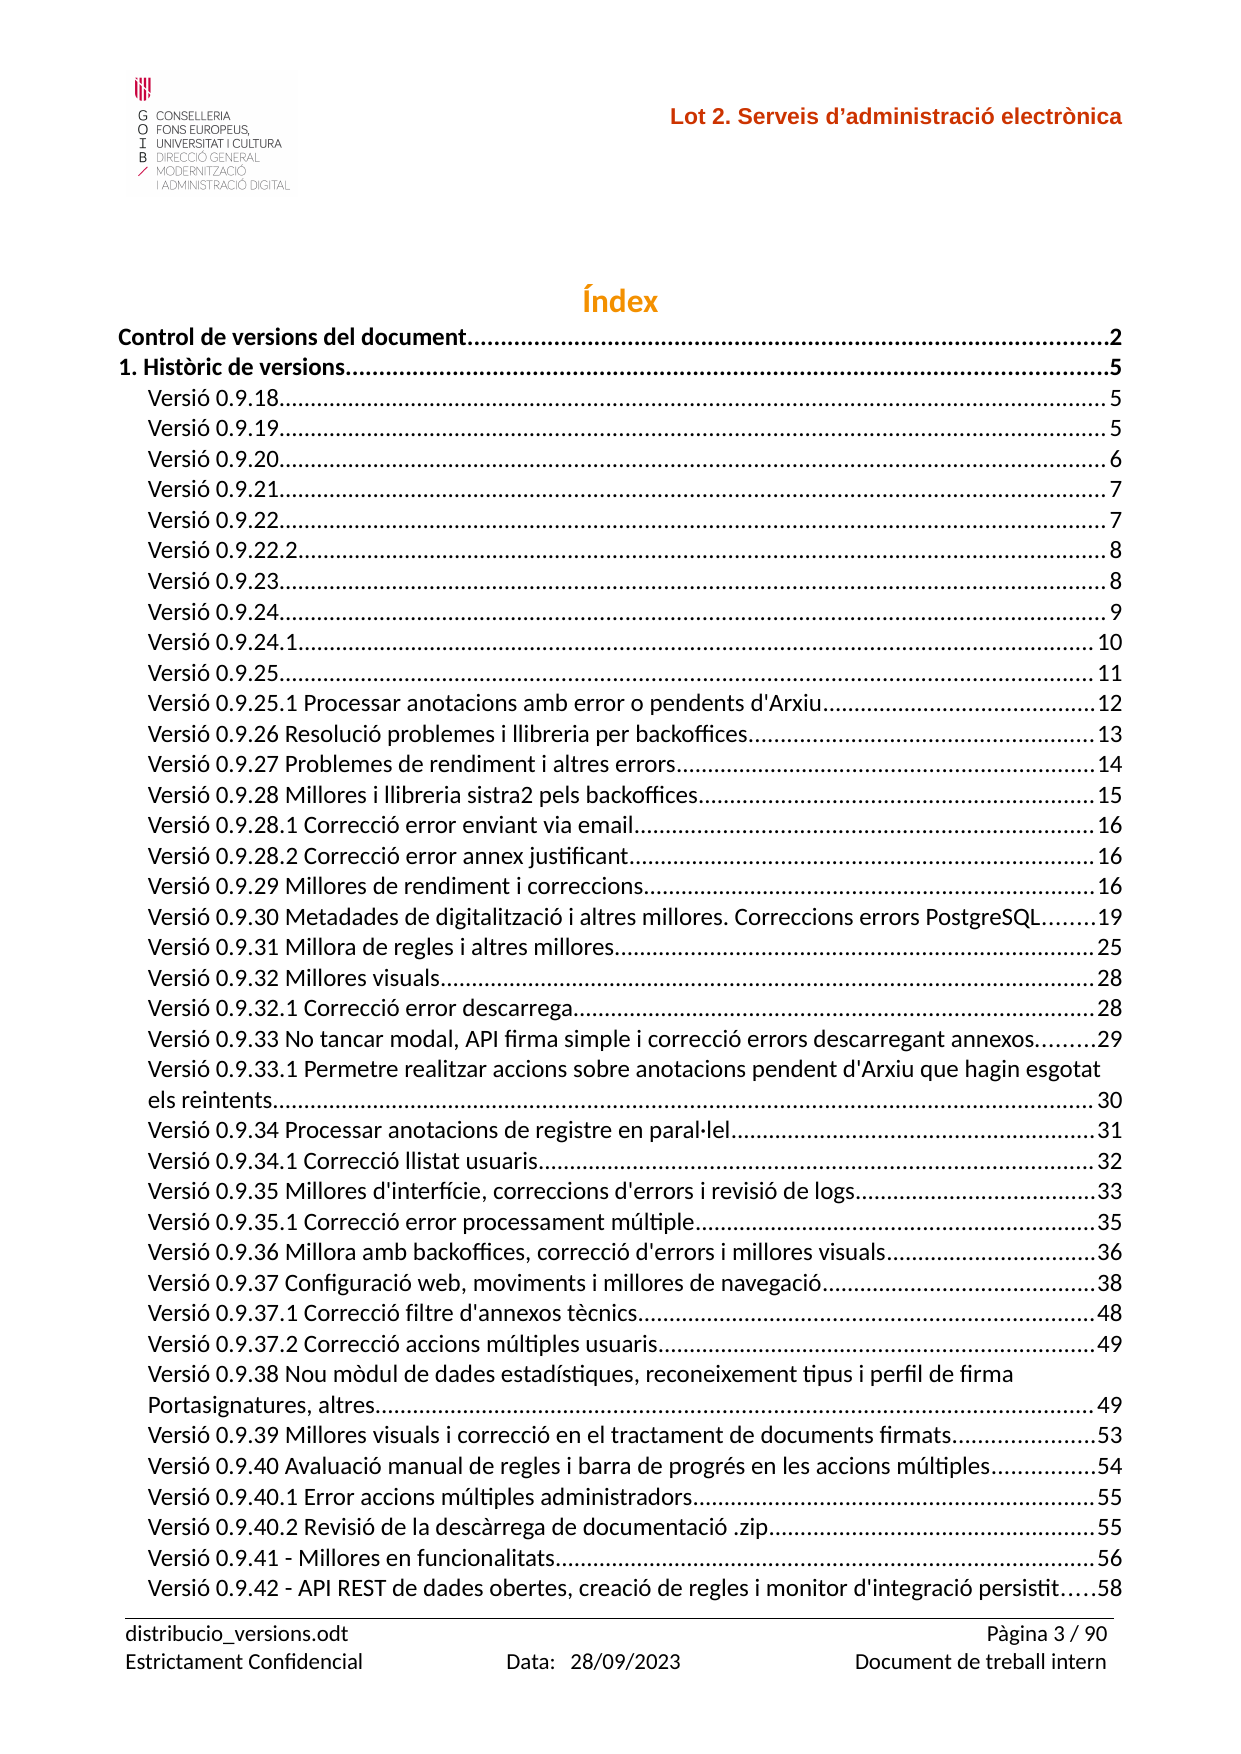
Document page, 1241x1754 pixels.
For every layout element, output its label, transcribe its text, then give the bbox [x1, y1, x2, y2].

text Versió 0.9.38 Nou mòdul de dades estadístiques, reconeixement tipus i perfil de firma Portasignatures, altres 49 [148, 1359, 1122, 1420]
text Versió 0.9.22.2 8 [148, 534, 1122, 565]
text Versió 0.9.28 Millores i llibreria sistra2 pels backoffices 15 [148, 779, 1122, 809]
text Versió 0.9.39 Millores visuals i correcció en el tractament de documents firmats 53 [148, 1420, 1122, 1450]
text Versió 0.9.28.2 Correcció error annex justificant 16 [148, 840, 1122, 870]
text Versió 0.9.27 Problemes de rendiment i altres errors 14 [148, 748, 1122, 779]
text Versió 0.9.25 11 [148, 657, 1122, 687]
text Versió 0.9.19 5 [148, 412, 1122, 443]
text Versió 0.9.29 Millores de rendiment i correccions 16 [148, 870, 1122, 901]
text Versió 0.9.28.1 Correcció error enviant via email 16 [148, 809, 1122, 840]
text 1. Històric de versions 5 [118, 351, 1122, 382]
picture [126, 70, 299, 197]
text Versió 0.9.25.1 Processar anotacions amb error o pendents d'Arxiu 12 [148, 687, 1122, 718]
text Versió 0.9.37.2 Correcció accions múltiples usuaris 49 [148, 1328, 1122, 1359]
text Versió 0.9.35 Millores d'interfície, correccions d'errors i revisió de logs 33 [148, 1176, 1122, 1206]
text Versió 0.9.21 7 [148, 473, 1122, 504]
text Versió 0.9.23 8 [148, 565, 1122, 596]
text Versió 0.9.24 9 [148, 596, 1122, 626]
text Versió 0.9.22 7 [148, 504, 1122, 534]
text Versió 0.9.40 Avaluació manual de regles i barra de progrés en les accions múltiples 54 [148, 1450, 1122, 1481]
text Versió 0.9.18 5 [148, 382, 1122, 412]
text Versió 0.9.36 Millora amb backoffices, correcció d'errors i millores visuals 36 [148, 1237, 1122, 1267]
text Versió 0.9.42 - API REST de dades obertes, creació de regles i monitor d'integració persistit 58 [148, 1572, 1122, 1603]
text Control de versions del document 2 [118, 321, 1122, 351]
text Versió 0.9.35.1 Correcció error processament múltiple 35 [148, 1206, 1122, 1237]
text Versió 0.9.34 Processar anotacions de registre en paral·lel 31 [148, 1114, 1122, 1145]
text Versió 0.9.20 6 [148, 443, 1122, 473]
text Versió 0.9.41 - Millores en funcionalitats 56 [148, 1542, 1122, 1572]
text Índex [118, 280, 1122, 321]
text Versió 0.9.24.1 10 [148, 626, 1122, 657]
text Versió 0.9.40.1 Error accions múltiples administradors 55 [148, 1481, 1122, 1511]
text Versió 0.9.33.1 Permetre realitzar accions sobre anotacions pendent d'Arxiu que hagin esgotat els reintents 30 [148, 1053, 1122, 1114]
text Versió 0.9.26 Resolució problemes i llibreria per backoffices 13 [148, 718, 1122, 748]
text Versió 0.9.30 Metadades de digitalització i altres millores. Correccions errors PostgreSQL 19 [148, 901, 1122, 931]
text Versió 0.9.40.2 Revisió de la descàrrega de documentació .zip 55 [148, 1511, 1122, 1542]
text Versió 0.9.37 Configuració web, moviments i millores de navegació 38 [148, 1267, 1122, 1298]
text Versió 0.9.33 No tancar modal, API firma simple i correcció errors descarregant annexos 29 [148, 1023, 1122, 1053]
text Versió 0.9.37.1 Correcció filtre d'annexos tècnics 48 [148, 1298, 1122, 1328]
text Versió 0.9.32 Millores visuals. 28 [148, 962, 1122, 992]
text Versió 0.9.32.1 Correcció error descarrega 28 [148, 992, 1122, 1023]
text Versió 0.9.34.1 Correcció llistat usuaris 32 [148, 1145, 1122, 1176]
text Versió 0.9.31 Millora de regles i altres millores. 25 [148, 931, 1122, 962]
